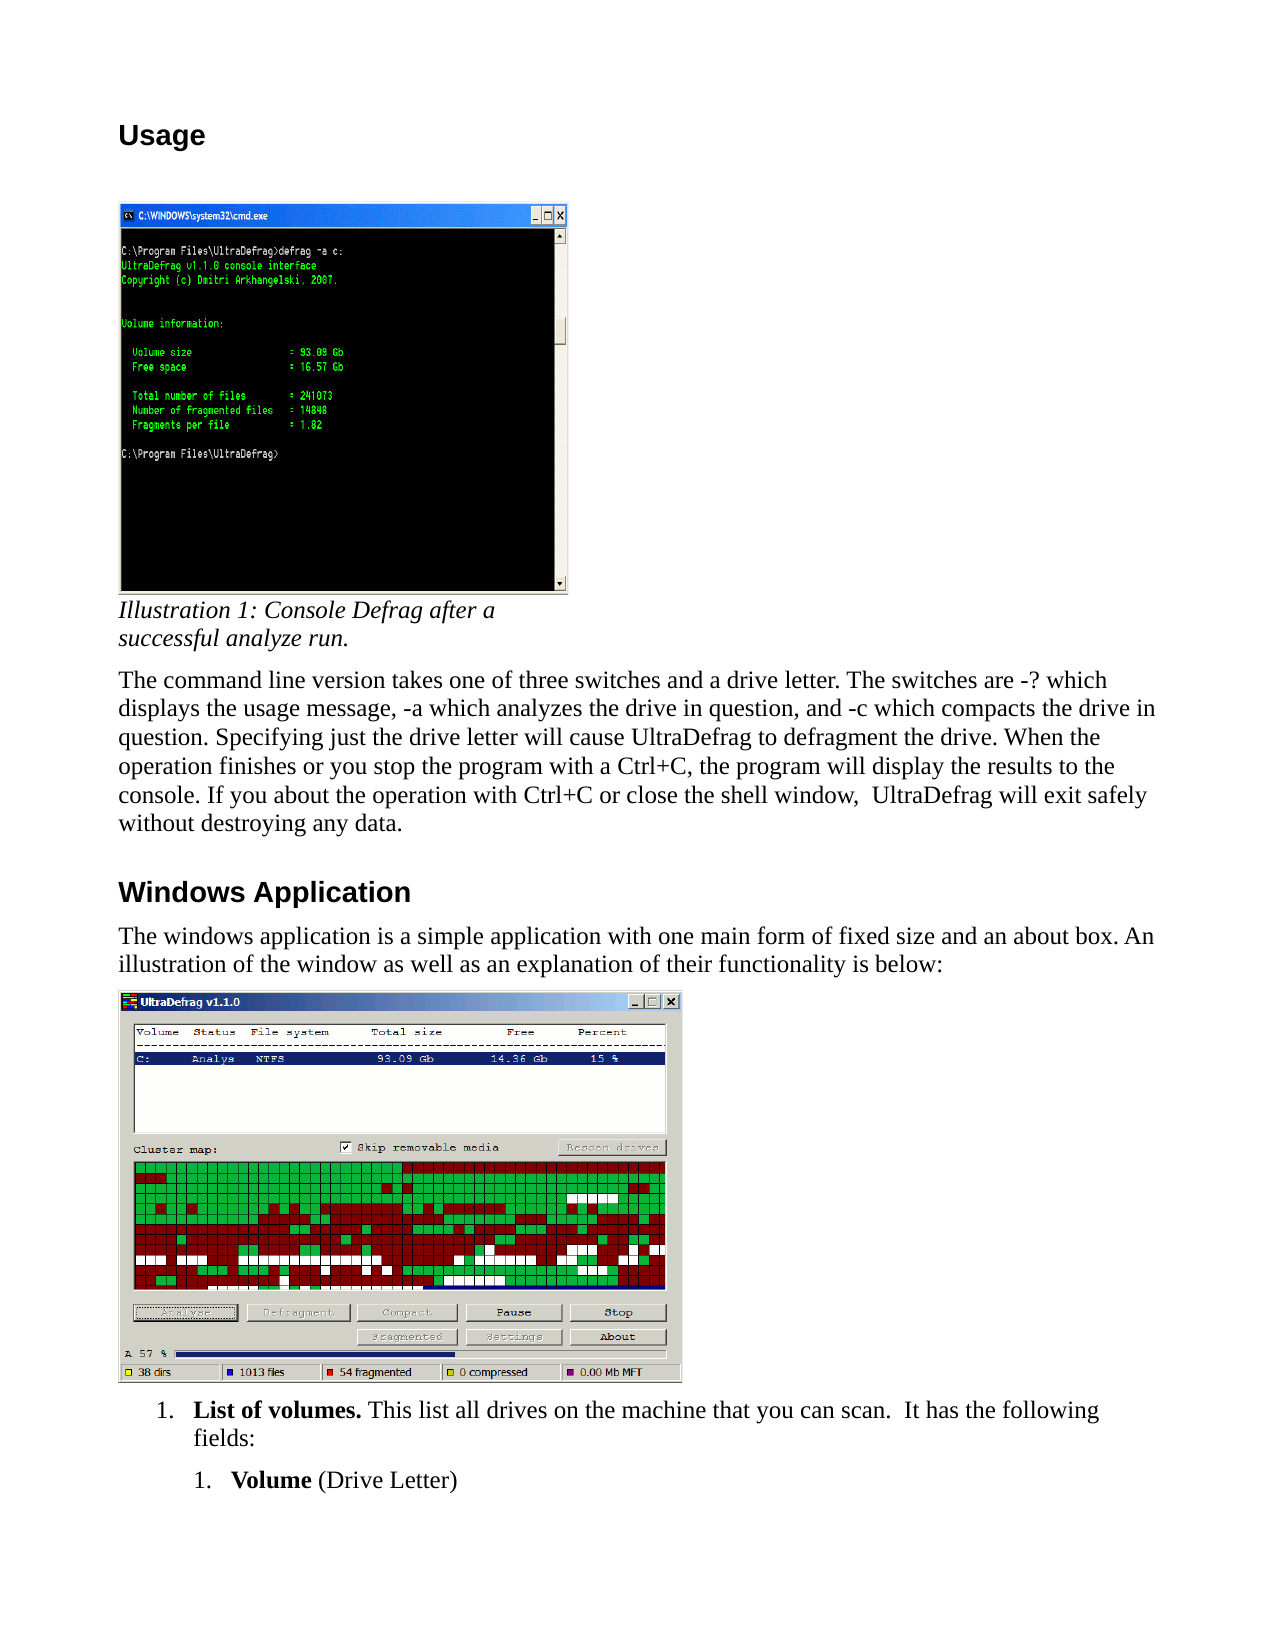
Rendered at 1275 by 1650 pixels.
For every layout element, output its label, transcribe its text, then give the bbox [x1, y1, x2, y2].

subtitle Windows Application [118, 875, 1157, 908]
list List of volumes. This list all drives on the machine that you can scan. It has the following fields: [156, 1395, 1157, 1452]
text The command line version takes one of three switches and a drive letter. The switches are -? which displays the usage message, -a which analyzes the drive in question, and -c which compacts the drive in question. Specifying just the drive letter will cause UltraDefrag to defragment the drive. When the operation finishes or you stop the program with a Ctrl+C, the program will display the results to the console. If you about the operation with Ctrl+C or close the shell window, UltraDefrag will exit safely without destroying any data. [118, 665, 1157, 837]
picture [118, 201, 569, 595]
list Volume (Drive Letter) [193, 1465, 1157, 1493]
subtitle Usage [118, 118, 1157, 152]
text The windows application is a simple application with one main form of fixed size and an about box. An illustration of the window as well as an explanation of their functionality is below: [118, 921, 1157, 978]
picture [118, 990, 683, 1383]
text Illustration 1: Console Defrag after a successful analyze run. [118, 595, 568, 652]
